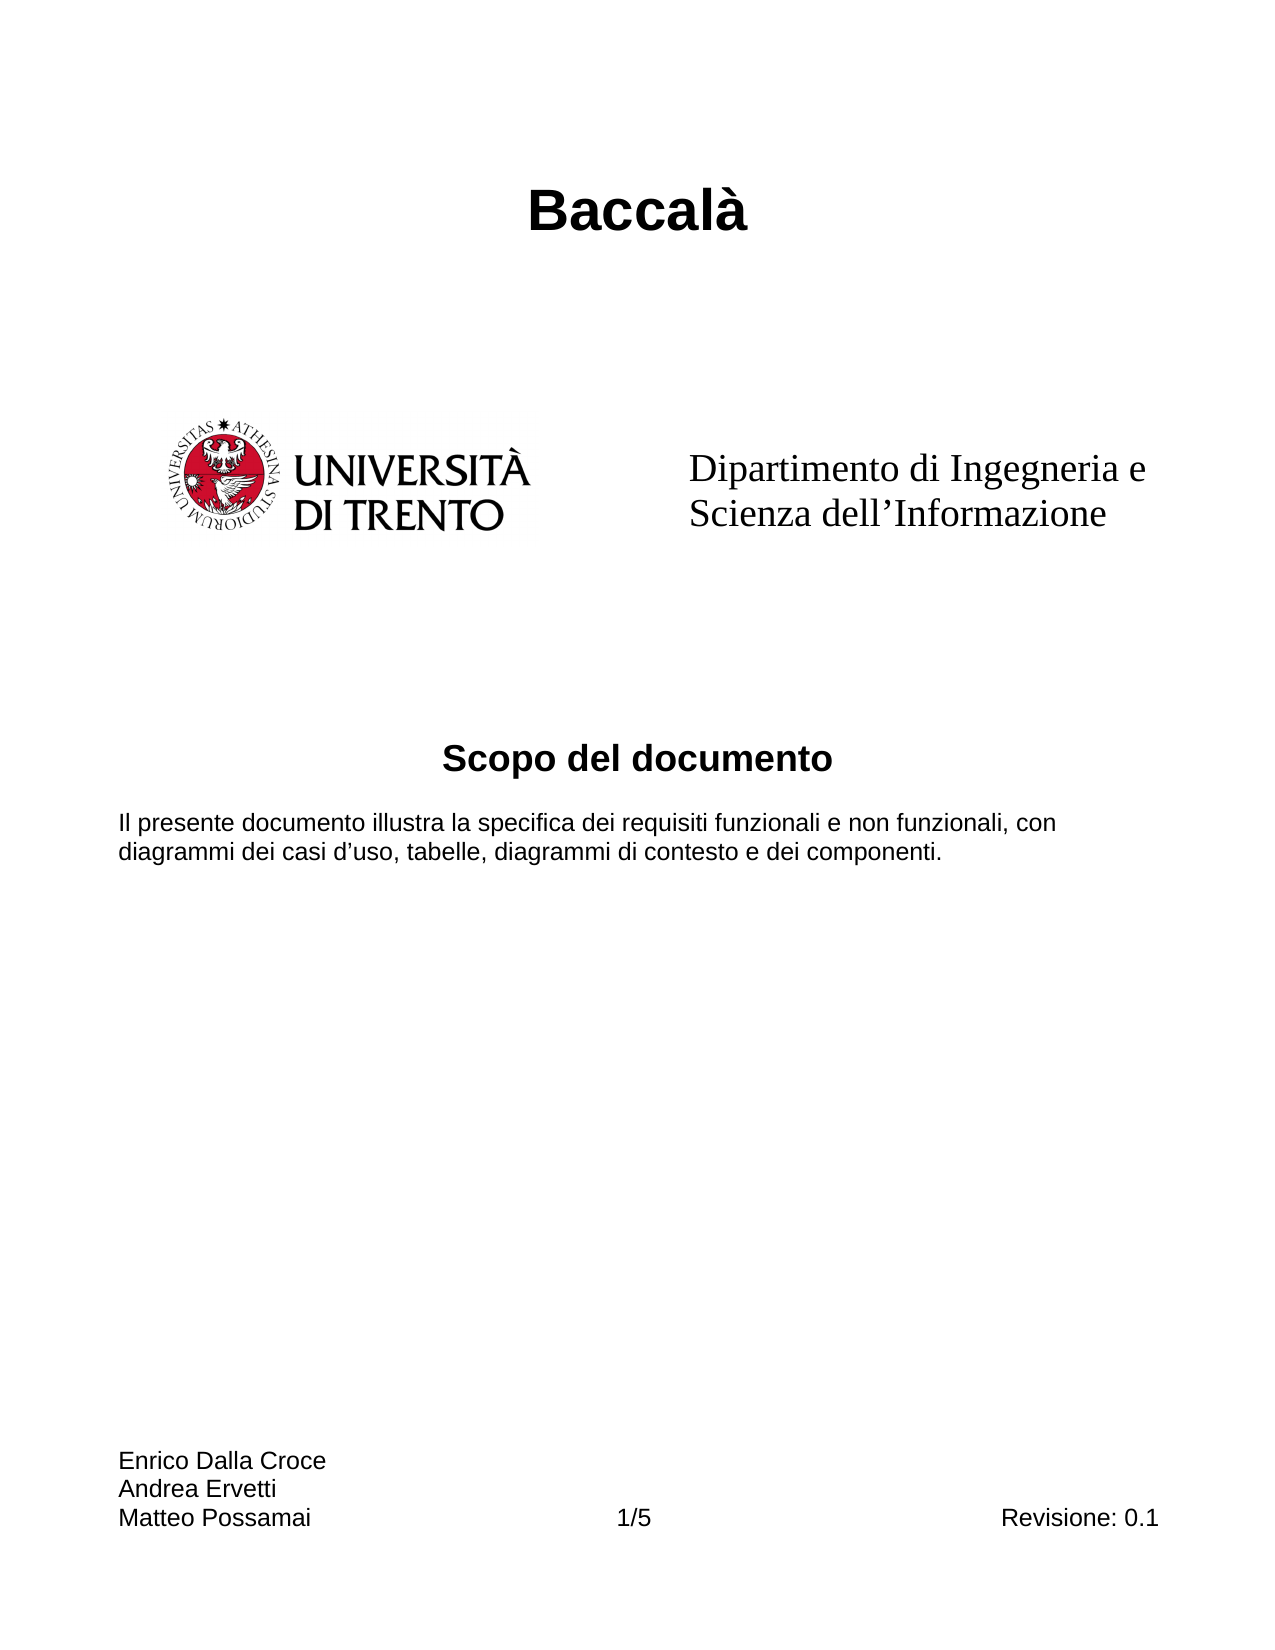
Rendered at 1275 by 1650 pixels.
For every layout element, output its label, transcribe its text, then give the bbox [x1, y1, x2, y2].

text Scopo del documento [118, 736, 1157, 779]
text Il presente documento illustra la specifica dei requisiti funzionali e non funzionali, con diagrammi dei casi d’uso, tabelle, diagrammi di contesto e dei componenti. [118, 808, 1157, 866]
text Baccalà [118, 176, 1157, 243]
text Dipartimento di Ingegneria e Scienza dell’Informazione [539, 444, 1157, 535]
picture [160, 411, 539, 547]
